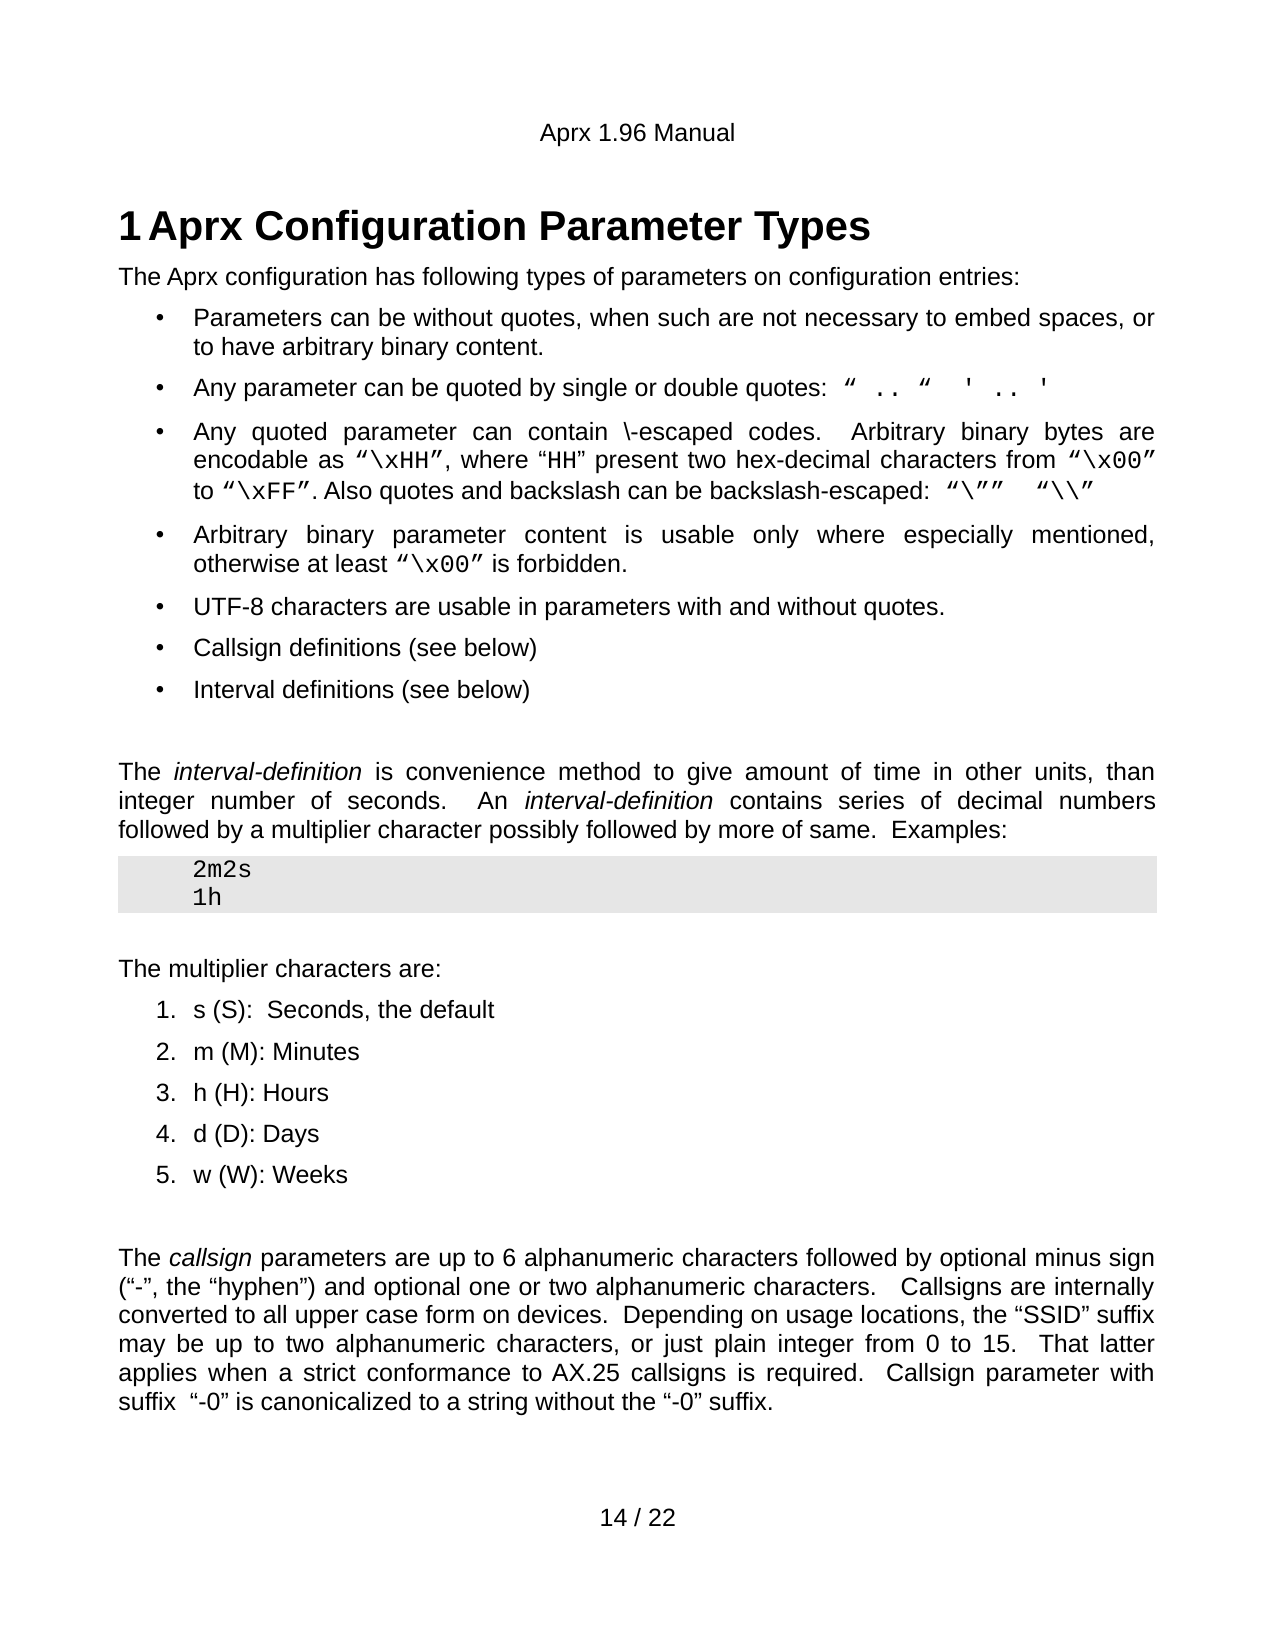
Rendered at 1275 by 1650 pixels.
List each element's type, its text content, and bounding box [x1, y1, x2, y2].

list Arbitrary binary parameter content is usable only where especially mentioned, otherwise at least “\x00” is forbidden. [156, 520, 1157, 579]
text The multiplier characters are: [118, 954, 1157, 983]
text 2m2s [118, 856, 1157, 884]
list Any quoted parameter can contain \-escaped codes. Arbitrary binary bytes are encodable as “\xHH”, where “HH” present two hex-decimal characters from “\x00” to “\xFF”. Also quotes and backslash can be backslash-escaped: “\”” “\\” [156, 417, 1157, 507]
list h (H): Hours [156, 1078, 1157, 1107]
subtitle Aprx Configuration Parameter Types [118, 201, 1157, 249]
text The interval-definition is convenience method to give amount of time in other units, than integer number of seconds. An interval-definition contains series of decimal numbers followed by a multiplier character possibly followed by more of same. Examples: [118, 757, 1157, 844]
list Parameters can be without quotes, when such are not necessary to embed spaces, or to have arbitrary binary content. [156, 303, 1157, 361]
list Any parameter can be quoted by single or double quotes: “ .. “ ' .. ' [156, 373, 1157, 404]
text The callsign parameters are up to 6 alphanumeric characters followed by optional minus sign (“-”, the “hyphen”) and optional one or two alphanumeric characters. Callsigns are internally converted to all upper case form on devices. Depending on usage locations, the “SSID” suffix may be up to two alphanumeric characters, or just plain integer from 0 to 15. That latter applies when a strict conformance to AX.25 callsigns is required. Callsign parameter with suffix “-0” is canonicalized to a string without the “-0” suffix. [118, 1243, 1157, 1415]
list w (W): Weeks [156, 1160, 1157, 1189]
text The Aprx configuration has following types of parameters on configuration entries: [118, 262, 1157, 291]
text 1h [118, 884, 1157, 913]
list Callsign definitions (see below) [156, 633, 1157, 662]
list d (D): Days [156, 1119, 1157, 1148]
list s (S): Seconds, the default [156, 995, 1157, 1024]
list UTF-8 characters are usable in parameters with and without quotes. [156, 592, 1157, 621]
list m (M): Minutes [156, 1037, 1157, 1065]
list Interval definitions (see below) [156, 675, 1157, 704]
